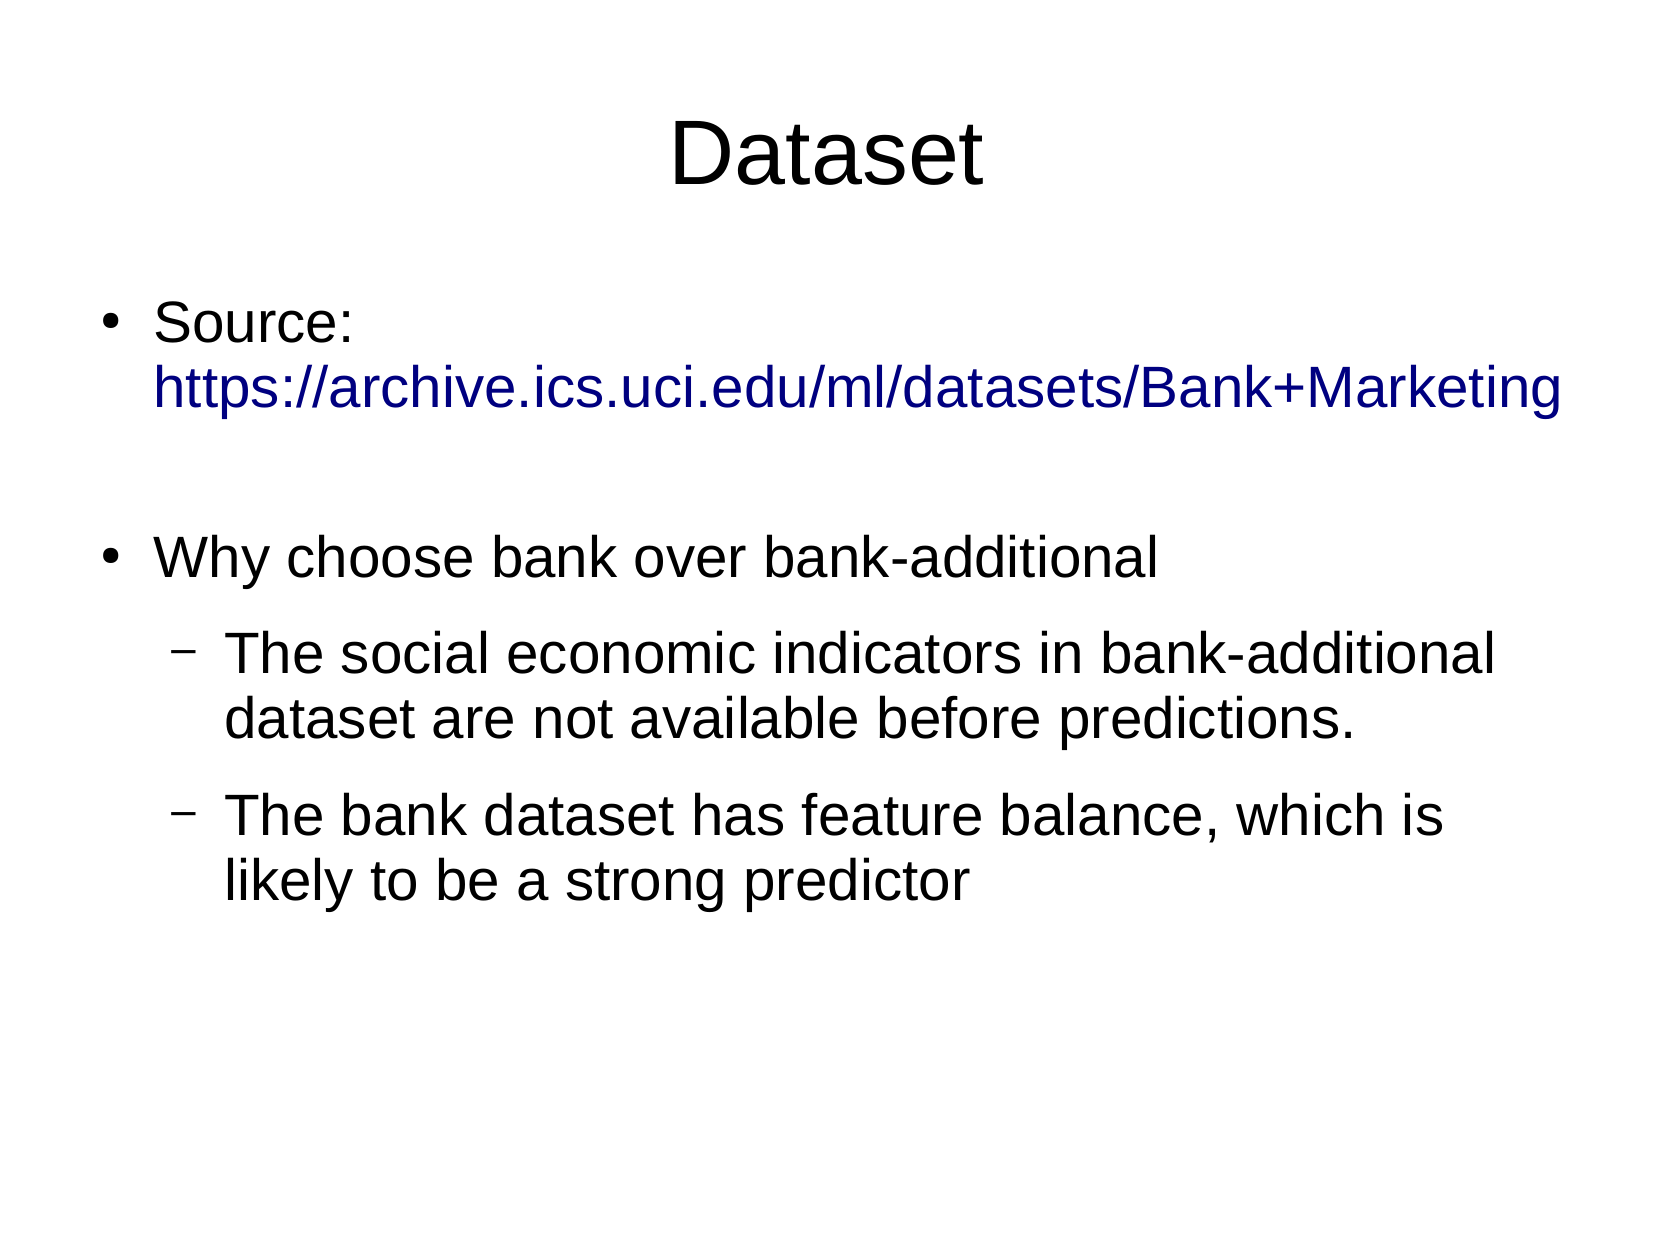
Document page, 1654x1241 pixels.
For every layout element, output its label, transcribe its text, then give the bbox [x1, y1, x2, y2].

title Dataset [82, 49, 1571, 257]
list Source: https://archive.ics.uci.edu/ml/datasets/Bank+Marketing Why choose bank over bank-additional The social economic indicators in bank-additional dataset are not available before predictions. The bank dataset has feature balance, which is likely to be a strong predictor [82, 290, 1571, 1010]
